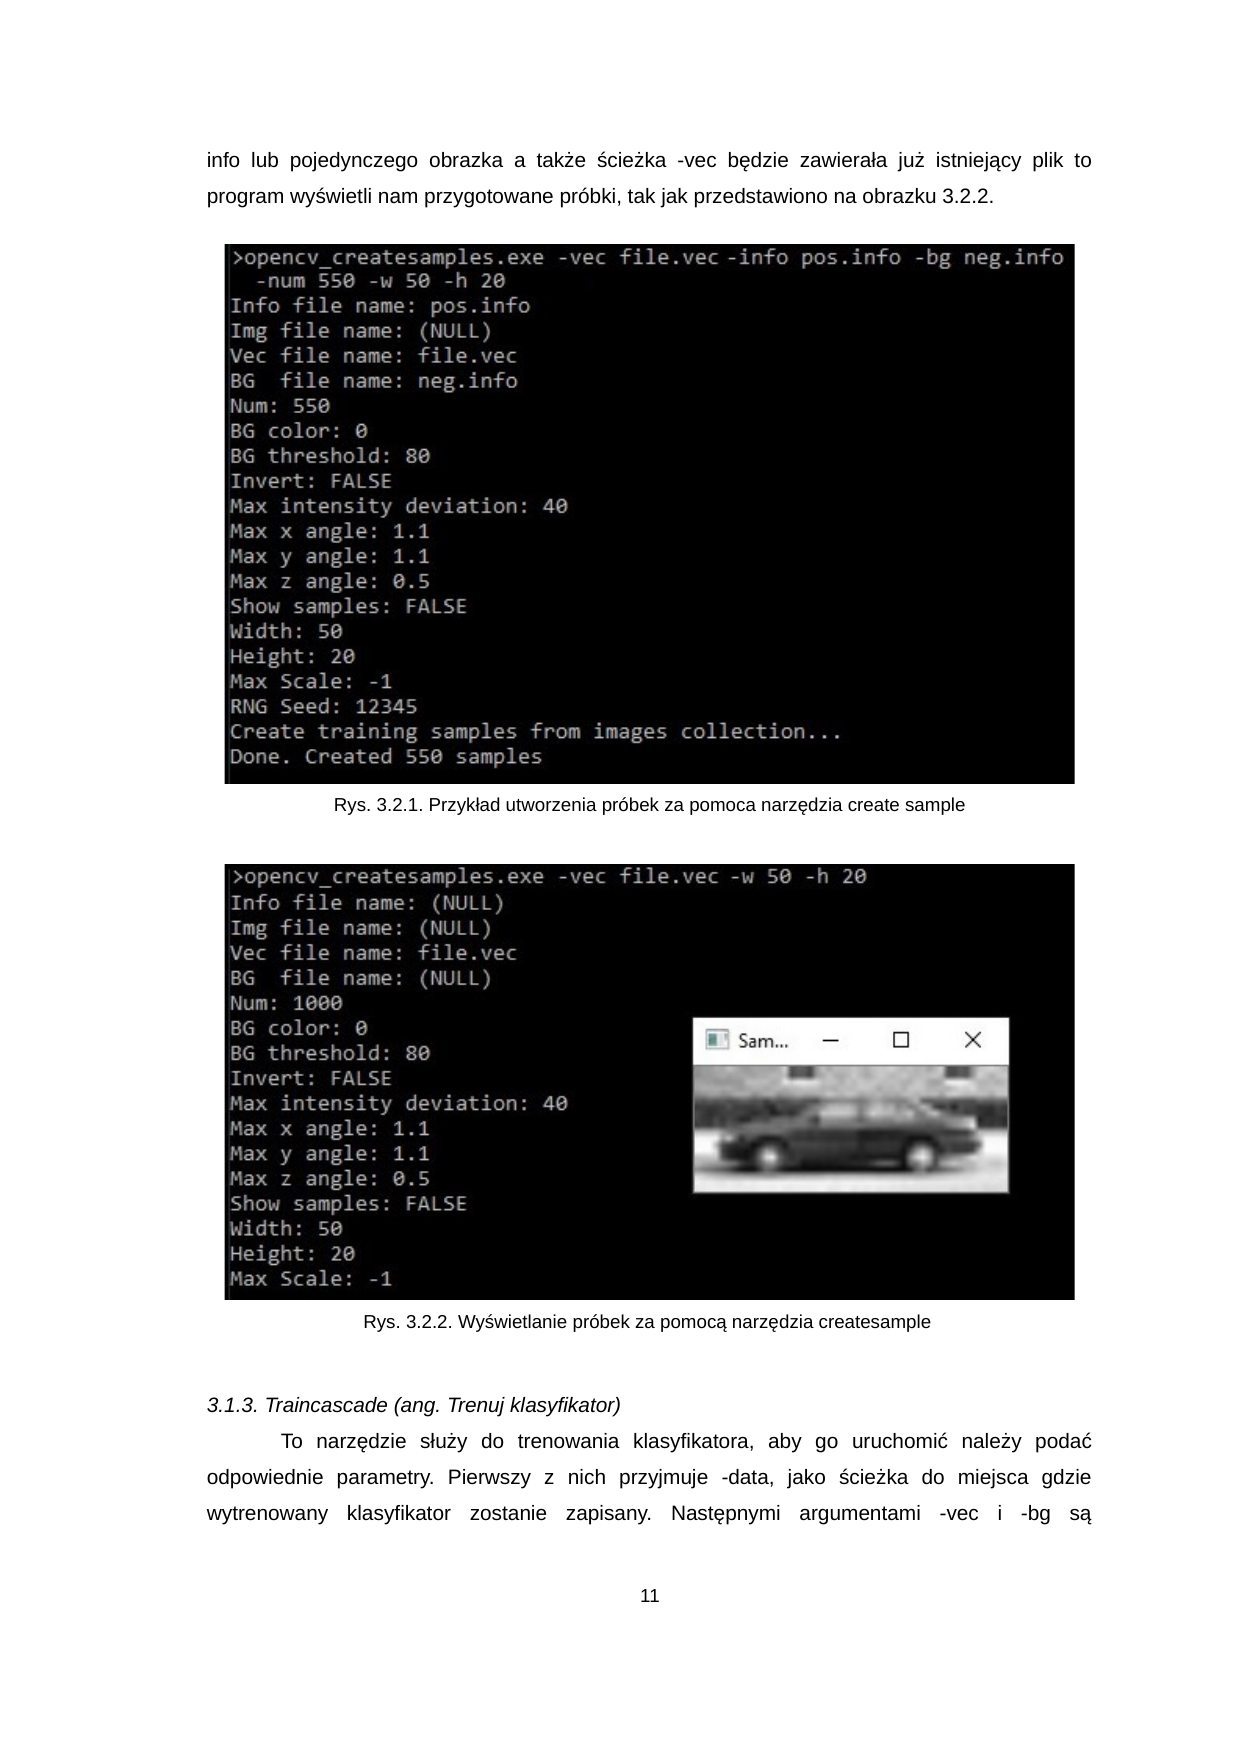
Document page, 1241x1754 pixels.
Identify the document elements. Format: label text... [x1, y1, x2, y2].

text Rys. 3.2.1. Przykład utworzenia próbek za pomoca narzędzia create sample [207, 784, 1093, 816]
text Rys. 3.2.2. Wyświetlanie próbek za pomocą narzędzia createsample [207, 1300, 1093, 1332]
text To narzędzie służy do trenowania klasyfikatora, aby go uruchomić należy podać odpowiednie parametry. Pierwszy z nich przyjmuje -data, jako ścieżka do miejsca gdzie wytrenowany klasyfikator zostanie zapisany. Następnymi argumentami -vec i -bg są [207, 1429, 1093, 1525]
picture [224, 244, 1075, 784]
text -info lub pojedynczego obrazka a także ścieżka -vec będzie zawierała już istniejący plik to program wyświetli nam przygotowane próbki, tak jak przedstawiono na obrazku 3.2.2. [207, 148, 1093, 207]
text 3.1.3. Traincascade (ang. Trenuj klasyfikator) [207, 1393, 1093, 1417]
picture [224, 864, 1075, 1300]
